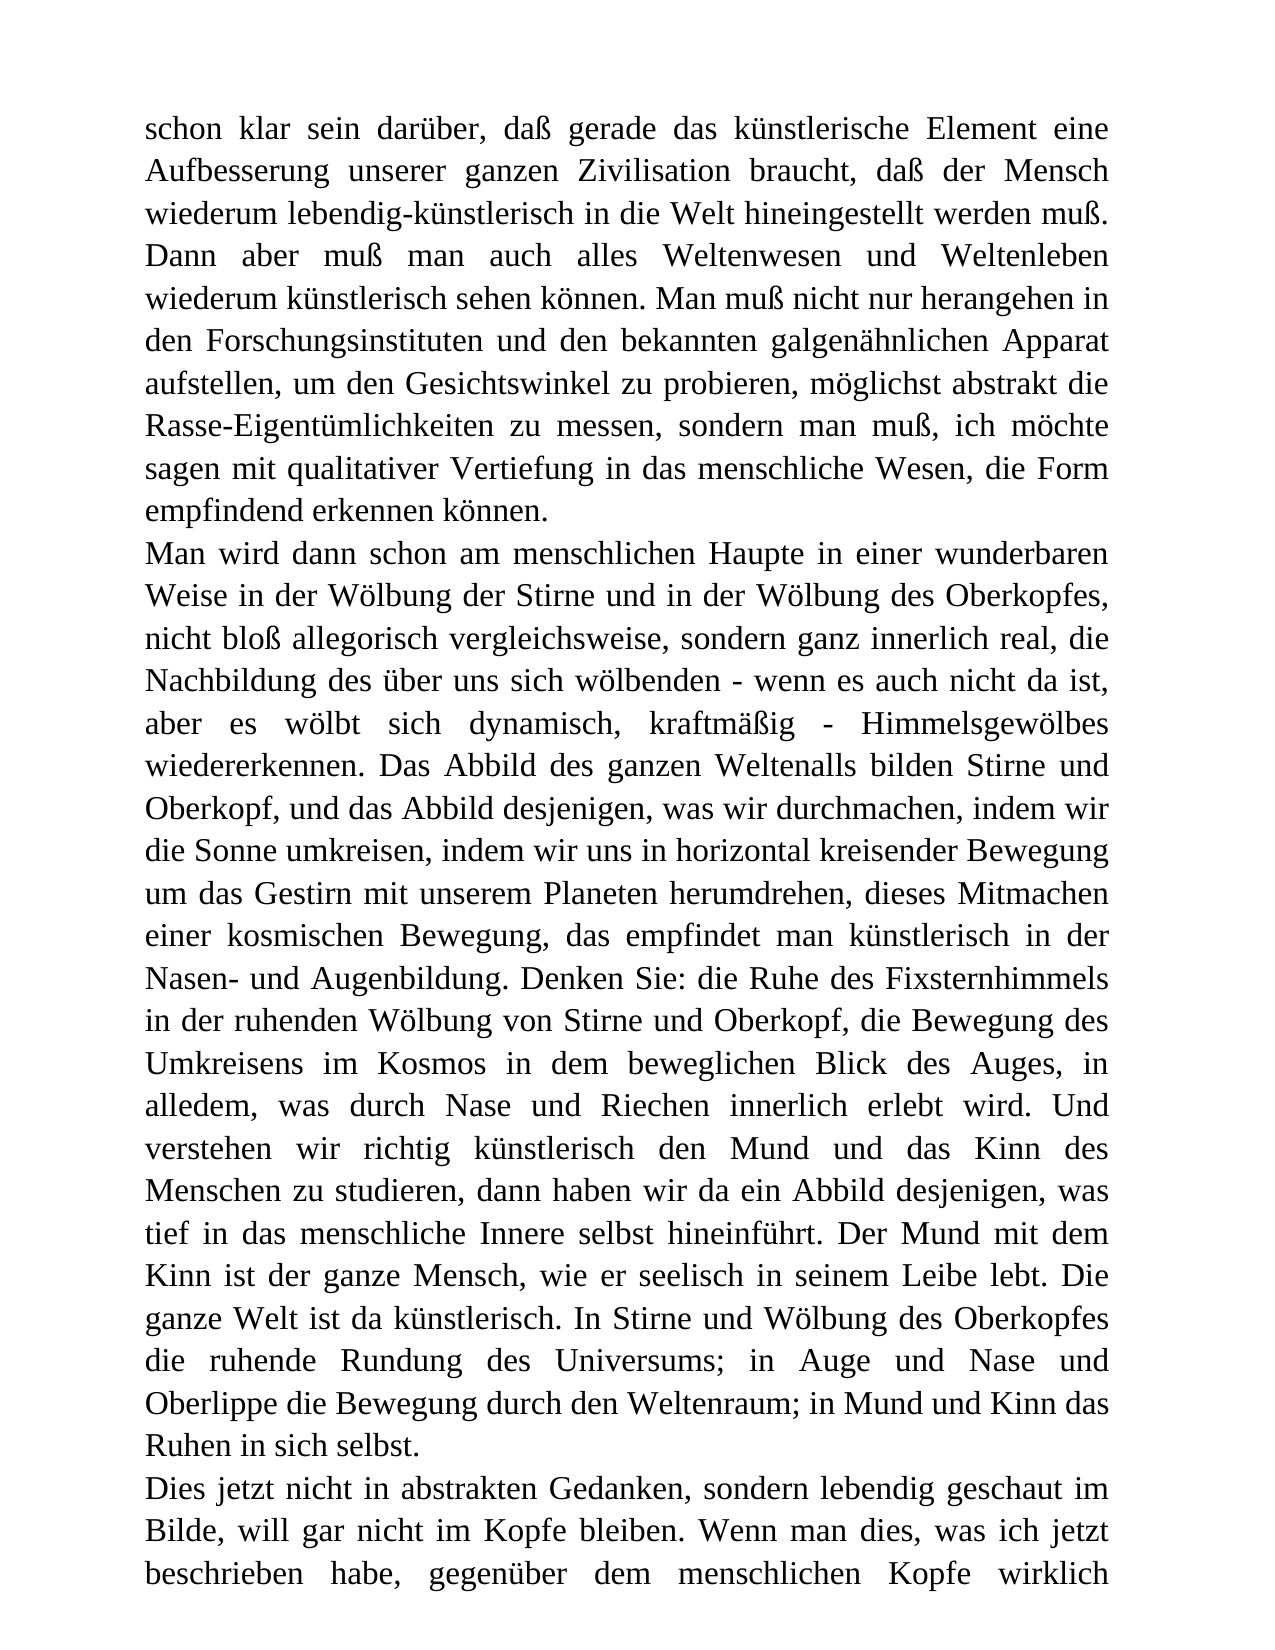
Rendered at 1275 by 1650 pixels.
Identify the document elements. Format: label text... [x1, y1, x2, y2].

text Dies jetzt nicht in abstrakten Gedanken, sondern lebendig geschaut im Bilde, will gar nicht im Kopfe bleiben. Wenn man dies, was ich jetzt beschrieben habe, gegenüber dem menschlichen Kopfe wirklich [144, 1468, 1110, 1591]
text schon klar sein darüber, daß gerade das künstlerische Element eine Aufbesserung unserer ganzen Zivilisation braucht, daß der Mensch wiederum lebendig-künstlerisch in die Welt hineingestellt werden muß. Dann aber muß man auch alles Weltenwesen und Weltenleben wiederum künstlerisch sehen können. Man muß nicht nur herangehen in den Forschungsinstituten und den bekannten galgenähnlichen Apparat aufstellen, um den Gesichtswinkel zu probieren, möglichst abstrakt die Rasse-Eigentümlichkeiten zu messen, sondern man muß, ich möchte sagen mit qualitativer Vertiefung in das menschliche Wesen, die Form empfindend erkennen können. [144, 108, 1110, 529]
text Man wird dann schon am menschlichen Haupte in einer wunderbaren Weise in der Wölbung der Stirne und in der Wölbung des Oberkopfes, nicht bloß allegorisch vergleichsweise, sondern ganz innerlich real, die Nachbildung des über uns sich wölbenden - wenn es auch nicht da ist, aber es wölbt sich dynamisch, kraftmäßig - Himmelsgewölbes wiedererkennen. Das Abbild des ganzen Weltenalls bilden Stirne und Oberkopf, und das Abbild desjenigen, was wir durchmachen, indem wir die Sonne umkreisen, indem wir uns in horizontal kreisender Bewegung um das Gestirn mit unserem Planeten herumdrehen, dieses Mitmachen einer kosmischen Bewegung, das empfindet man künstlerisch in der Nasen- und Augenbildung. Denken Sie: die Ruhe des Fixsternhimmels in der ruhenden Wölbung von Stirne und Oberkopf, die Bewegung des Umkreisens im Kosmos in dem beweglichen Blick des Auges, in alledem, was durch Nase und Riechen innerlich erlebt wird. Und verstehen wir richtig künstlerisch den Mund und das Kinn des Menschen zu studieren, dann haben wir da ein Abbild desjenigen, was tief in das menschliche Innere selbst hineinführt. Der Mund mit dem Kinn ist der ganze Mensch, wie er seelisch in seinem Leibe lebt. Die ganze Welt ist da künstlerisch. In Stirne und Wölbung des Oberkopfes die ruhende Rundung des Universums; in Auge und Nase und Oberlippe die Bewegung durch den Weltenraum; in Mund und Kinn das Ruhen in sich selbst. [144, 533, 1110, 1464]
